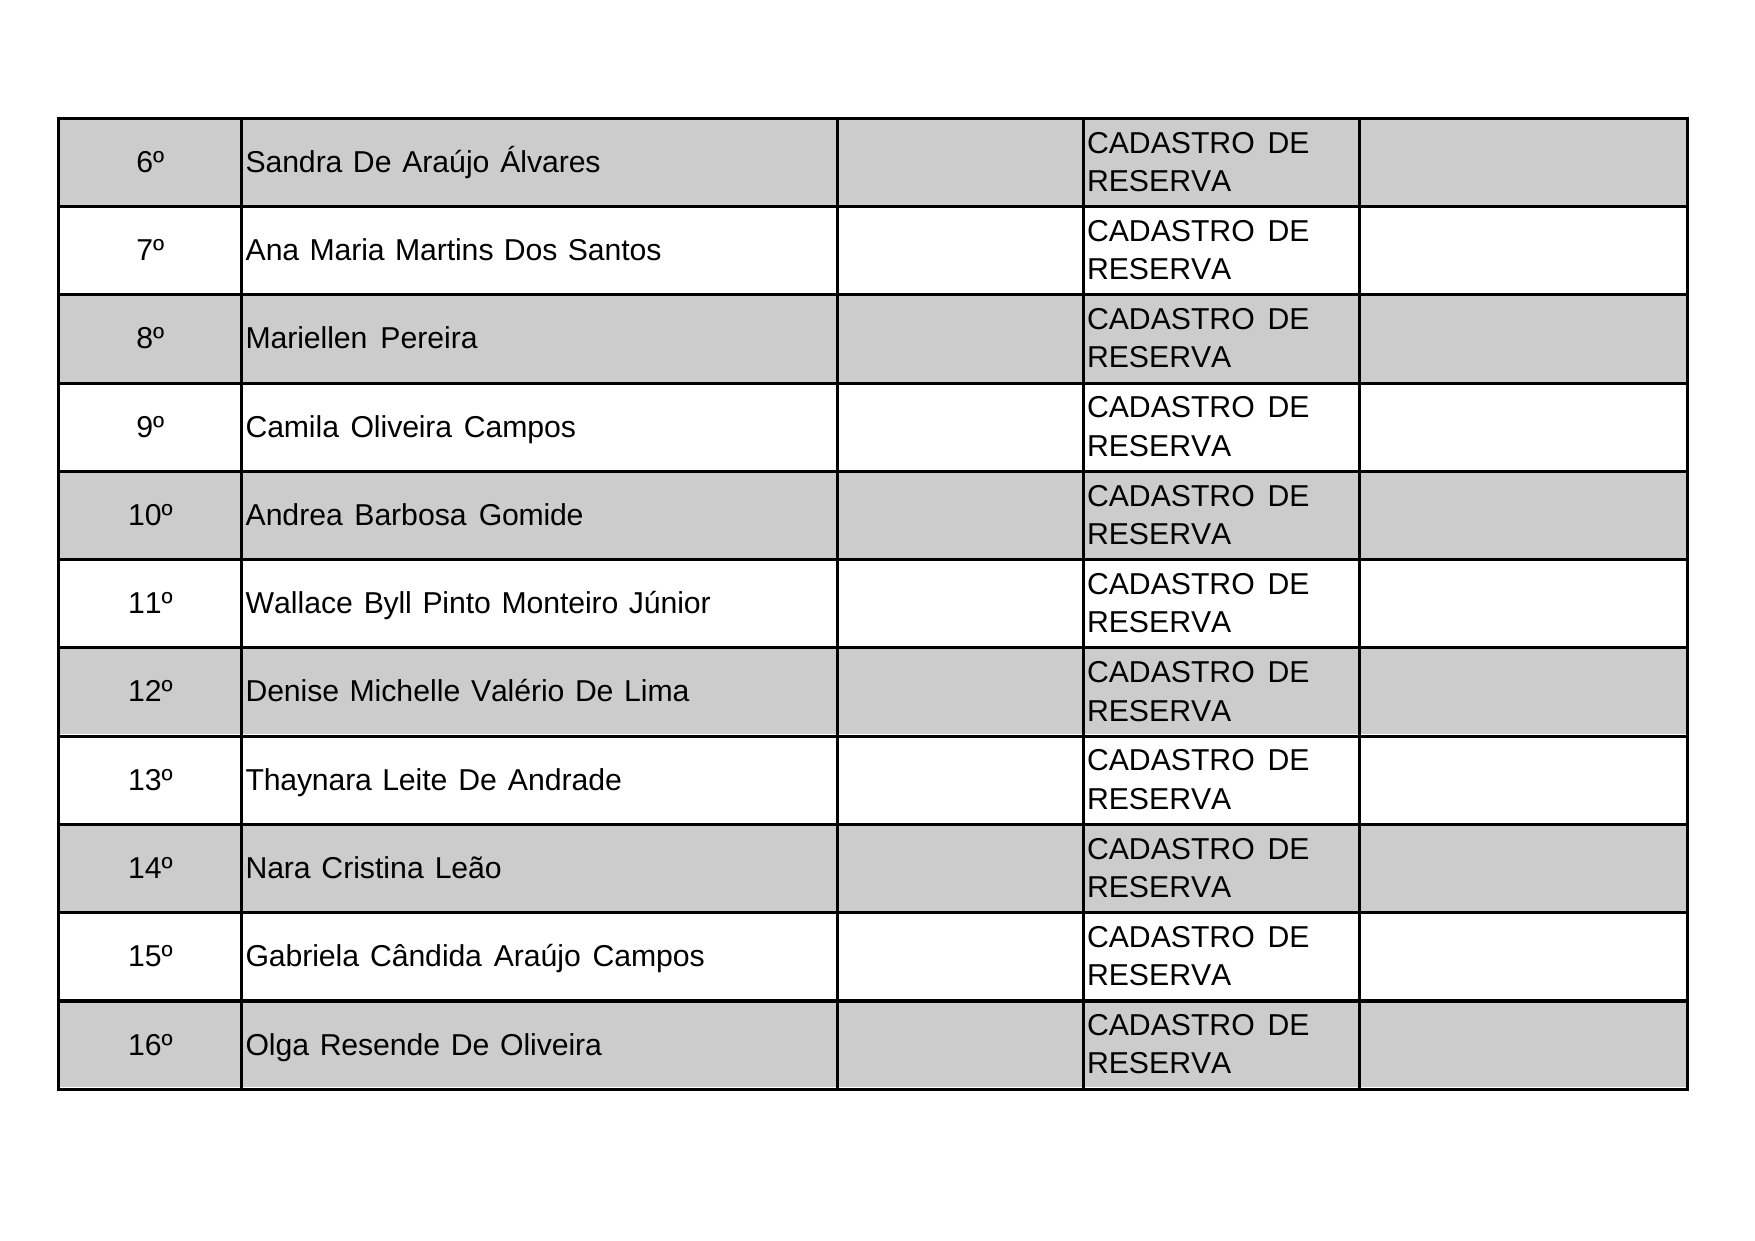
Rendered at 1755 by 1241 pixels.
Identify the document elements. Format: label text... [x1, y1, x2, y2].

table_cell CADASTRO DE RESERVA [1085, 385, 1358, 470]
table_cell CADASTRO DE RESERVA [1085, 561, 1358, 646]
table_header [1361, 120, 1686, 205]
table_cell [1361, 296, 1686, 382]
table_cell Wallace Byll Pinto Monteiro Júnior [243, 561, 836, 646]
table_cell Mariellen Pereira [243, 296, 836, 382]
table_cell 14º [60, 826, 240, 911]
table_cell [839, 385, 1082, 470]
table_cell [1361, 826, 1686, 911]
table_cell [1361, 1003, 1686, 1087]
table_cell CADASTRO DE RESERVA [1085, 914, 1358, 999]
table_header [839, 120, 1082, 205]
table_cell [839, 1003, 1082, 1087]
table_cell CADASTRO DE RESERVA [1085, 1003, 1358, 1087]
table_cell [1361, 738, 1686, 823]
table_cell [839, 208, 1082, 293]
table_header 6º [60, 120, 240, 205]
table_cell [839, 649, 1082, 734]
table_cell [1361, 561, 1686, 646]
table_cell CADASTRO DE RESERVA [1085, 473, 1358, 558]
table_cell 16º [60, 1003, 240, 1087]
table_cell 13º [60, 738, 240, 823]
table_cell [1361, 385, 1686, 470]
table_cell CADASTRO DE RESERVA [1085, 738, 1358, 823]
table_cell 9º [60, 385, 240, 470]
table_header Sandra De Araújo Álvares [243, 120, 836, 205]
table_cell [839, 914, 1082, 999]
table_cell [839, 826, 1082, 911]
table_cell CADASTRO DE RESERVA [1085, 296, 1358, 382]
table_cell Andrea Barbosa Gomide [243, 473, 836, 558]
table_cell Thaynara Leite De Andrade [243, 738, 836, 823]
table_cell [1361, 649, 1686, 734]
table_header CADASTRO DE RESERVA [1085, 120, 1358, 205]
table_cell [1361, 914, 1686, 999]
table_cell CADASTRO DE RESERVA [1085, 208, 1358, 293]
table_cell Camila Oliveira Campos [243, 385, 836, 470]
table_cell [839, 738, 1082, 823]
table_cell [1361, 473, 1686, 558]
table_cell [1361, 208, 1686, 293]
table_cell Nara Cristina Leão [243, 826, 836, 911]
table_cell 8º [60, 296, 240, 382]
table_cell [839, 473, 1082, 558]
table_cell Gabriela Cândida Araújo Campos [243, 914, 836, 999]
table_cell 7º [60, 208, 240, 293]
table_cell [839, 561, 1082, 646]
table_cell 15º [60, 914, 240, 999]
table_cell Olga Resende De Oliveira [243, 1003, 836, 1087]
table_cell 12º [60, 649, 240, 734]
table_cell Ana Maria Martins Dos Santos [243, 208, 836, 293]
table_cell [839, 296, 1082, 382]
table_cell Denise Michelle Valério De Lima [243, 649, 836, 734]
table_cell CADASTRO DE RESERVA [1085, 649, 1358, 734]
table_cell 10º [60, 473, 240, 558]
table_cell 11º [60, 561, 240, 646]
table_cell CADASTRO DE RESERVA [1085, 826, 1358, 911]
